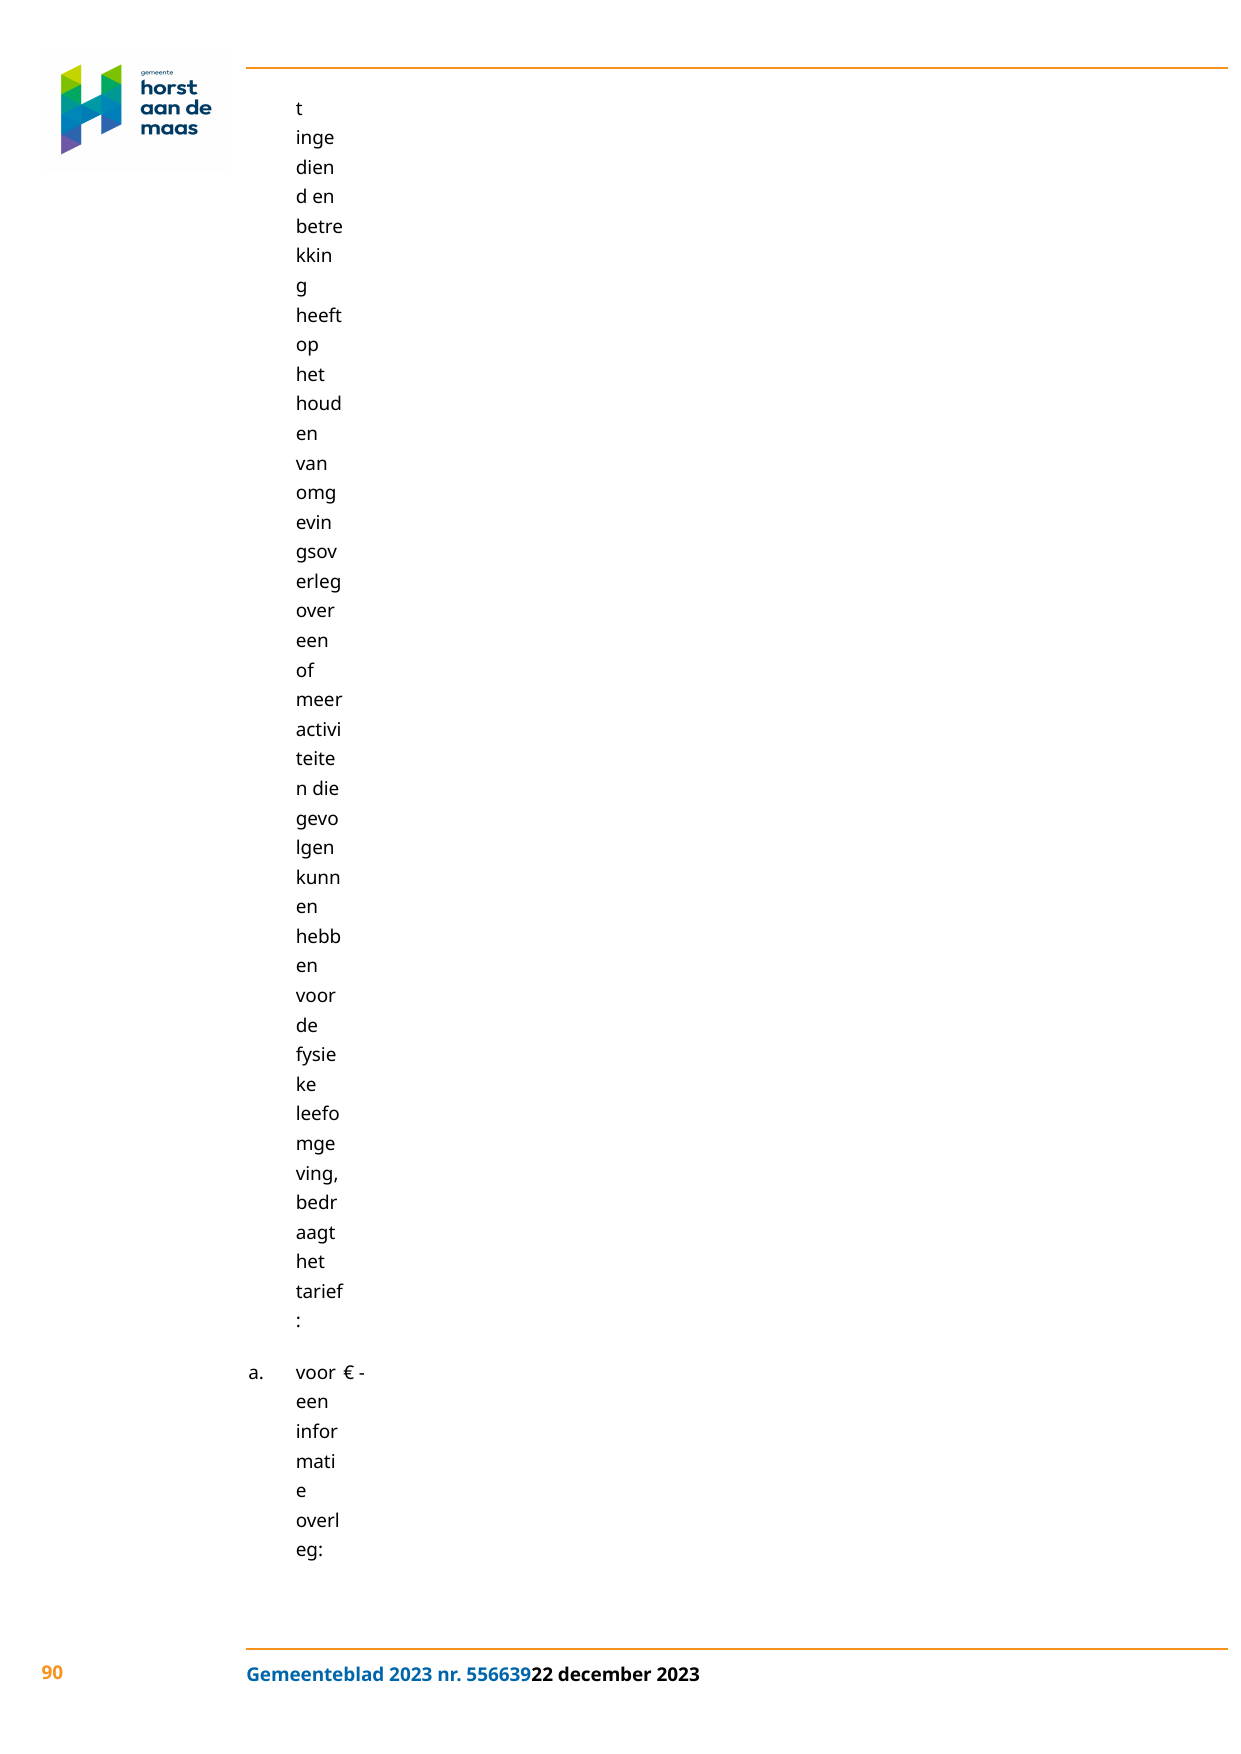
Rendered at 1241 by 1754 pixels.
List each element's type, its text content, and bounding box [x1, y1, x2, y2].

table_cell € - [343, 1359, 391, 1562]
table_cell a. [248, 1359, 296, 1562]
table_cell [343, 1563, 391, 1588]
table_cell [248, 1334, 296, 1359]
table_cell voor een informatie overleg: [296, 1359, 343, 1562]
table_cell [296, 1563, 343, 1588]
table_cell [248, 1563, 296, 1588]
table_cell [343, 1334, 391, 1359]
table_cell [296, 1334, 343, 1359]
table_cell [248, 95, 296, 1333]
picture [41, 47, 231, 172]
table_cell [343, 95, 391, 1333]
table_cell t ingediend en betrekking heeft op het houden van omgevingsoverleg over een of meer activiteiten die gevolgen kunnen hebben voor de fysieke leefomgeving, bedraagt het tarief: [296, 95, 343, 1333]
